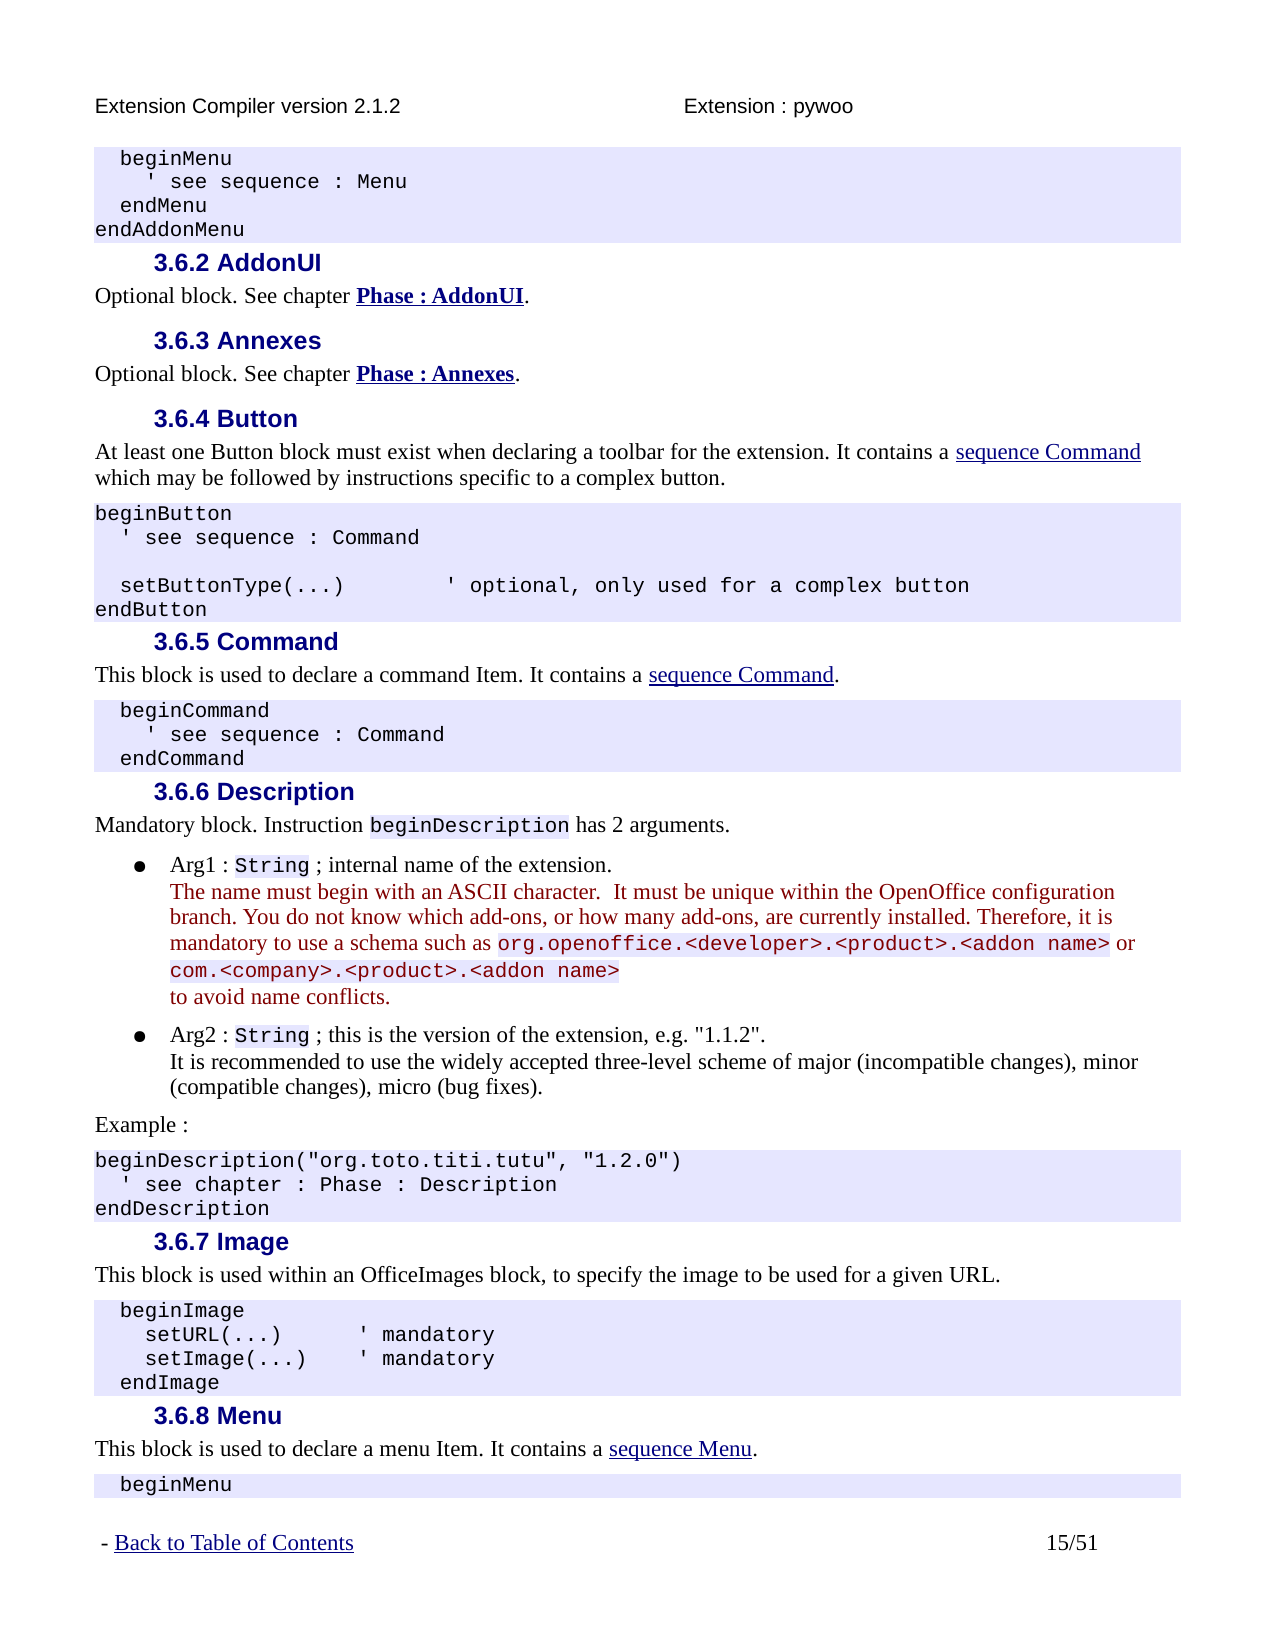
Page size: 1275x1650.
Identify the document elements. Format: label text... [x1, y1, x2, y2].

subtitle Button [153, 405, 1181, 433]
text endButton [94, 598, 1181, 622]
list Arg2 : String ; this is the version of the extension, e.g. "1.1.2". It is recommended to use the widely accepted three-level scheme of major (incompatible changes), minor (compatible changes), micro (bug fixes). [132, 1022, 1181, 1099]
text beginMenu [94, 147, 1181, 171]
text setButtonType(...) ' optional, only used for a complex button [94, 574, 1181, 598]
text endDescription [94, 1198, 1181, 1222]
subtitle Image [153, 1228, 1181, 1256]
text ' see chapter : Phase : Description [94, 1174, 1181, 1198]
text beginCommand [94, 700, 1181, 724]
text setImage(...) ' mandatory [94, 1348, 1181, 1372]
text setURL(...) ' mandatory [94, 1324, 1181, 1348]
text This block is used within an OfficeImages block, to specify the image to be used for a given URL. [94, 1262, 1181, 1287]
text endAddonMenu [94, 219, 1181, 243]
subtitle AddonUI [153, 249, 1181, 277]
text Example : [94, 1112, 1181, 1138]
text endMenu [94, 195, 1181, 219]
subtitle Command [153, 628, 1181, 656]
text Mandatory block. Instruction beginDescription has 2 arguments. [94, 812, 1181, 839]
text Optional block. See chapter Phase : AddonUI. [94, 283, 1181, 309]
text beginImage [94, 1300, 1181, 1324]
text beginMenu [94, 1474, 1181, 1498]
text ' see sequence : Command [94, 724, 1181, 748]
list Arg1 : String ; internal name of the extension. The name must begin with an ASCII character. It must be unique within the OpenOffice configuration branch. You do not know which add-ons, or how many add-ons, are currently installed. Therefore, it is mandatory to use a schema such as org.openoffice.<developer>.<product>.<addon name> or com.<company>.<product>.<addon name> to avoid name conflicts. [132, 852, 1181, 1009]
text This block is used to declare a command Item. It contains a sequence Command. [94, 662, 1181, 688]
text ' see sequence : Menu [94, 171, 1181, 195]
subtitle Description [153, 778, 1181, 806]
text ' see sequence : Command [94, 527, 1181, 551]
text beginDescription("org.toto.titi.tutu", "1.2.0") [94, 1150, 1181, 1174]
text At least one Button block must exist when declaring a toolbar for the extension. It contains a sequence Command which may be followed by instructions specific to a complex button. [94, 439, 1181, 490]
text endCommand [94, 748, 1181, 772]
text beginButton [94, 503, 1181, 527]
text Optional block. See chapter Phase : Annexes. [94, 361, 1181, 387]
subtitle Annexes [153, 327, 1181, 355]
subtitle Menu [153, 1402, 1181, 1430]
text This block is used to declare a menu Item. It contains a sequence Menu. [94, 1436, 1181, 1461]
text endImage [94, 1372, 1181, 1396]
